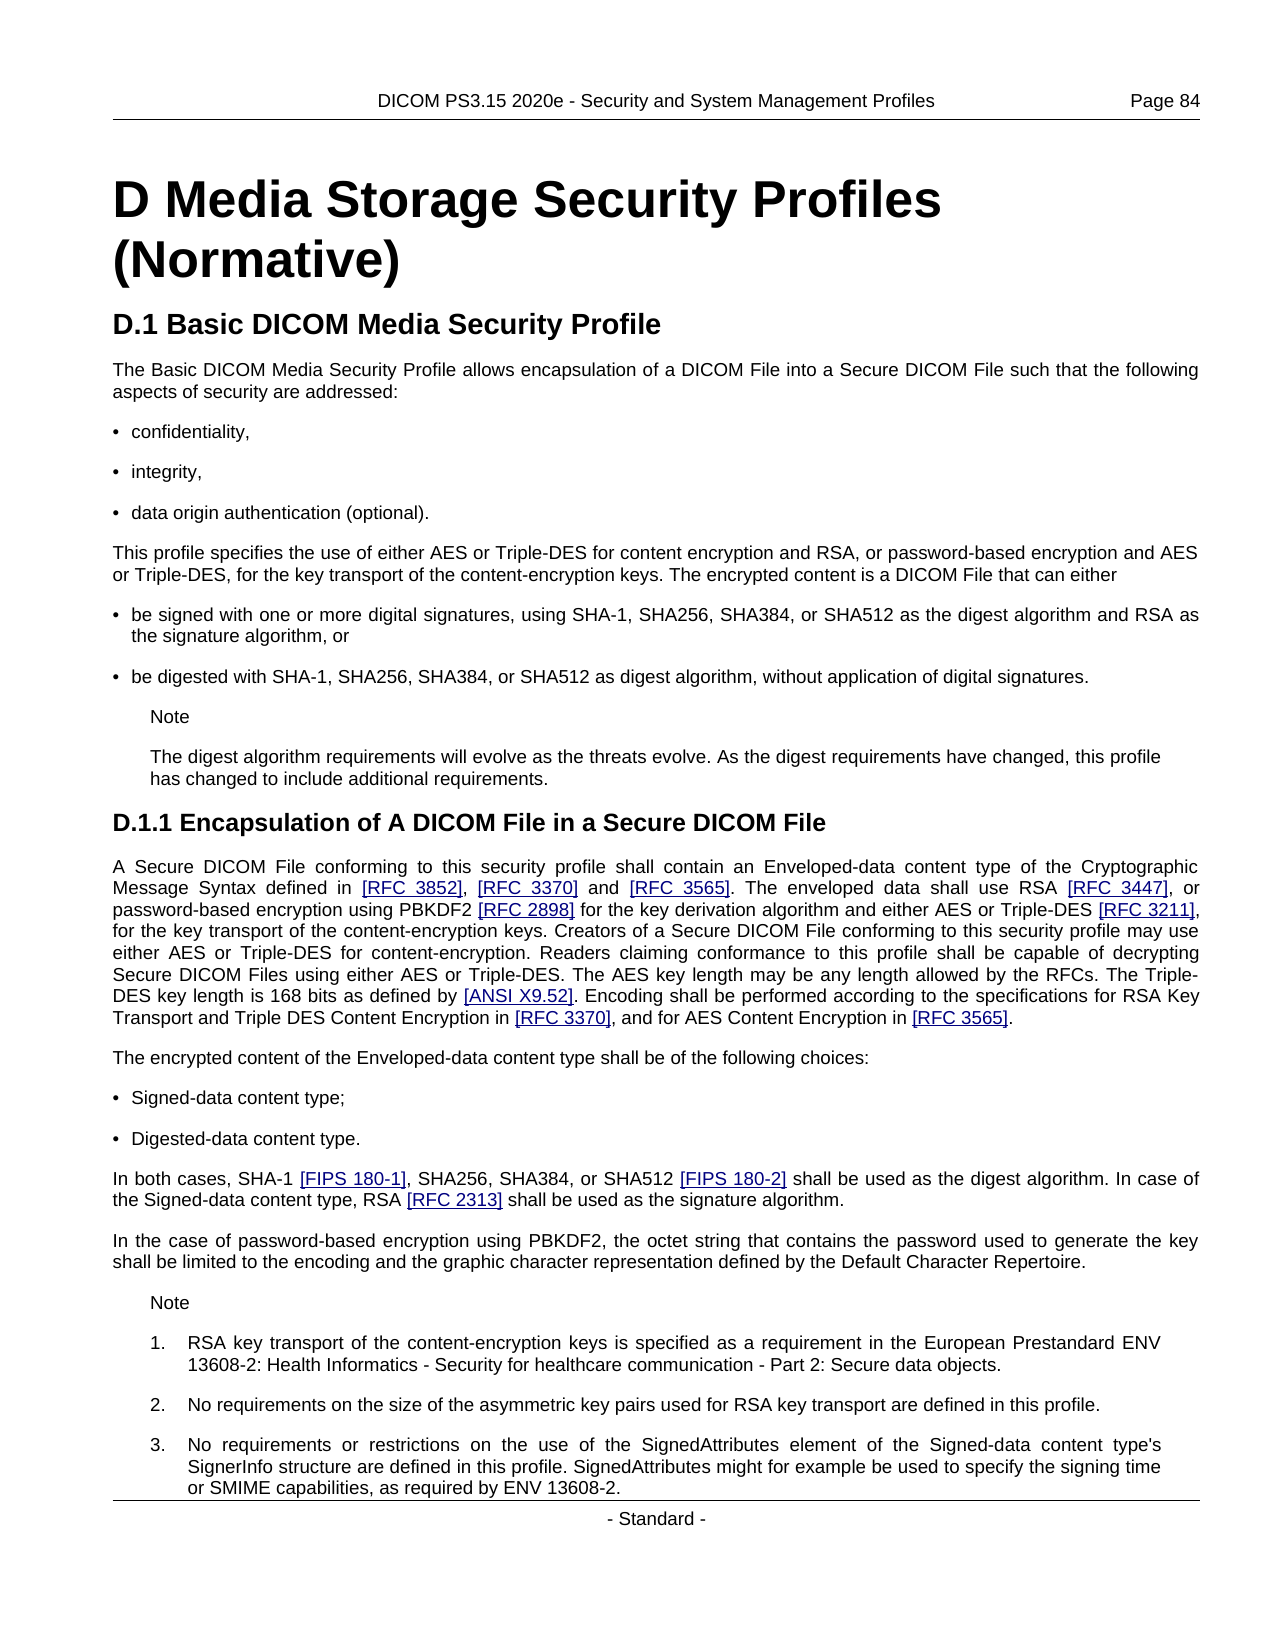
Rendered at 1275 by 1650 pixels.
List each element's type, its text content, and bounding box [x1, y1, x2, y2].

text In both cases, SHA-1 [FIPS 180-1], SHA256, SHA384, or SHA512 [FIPS 180-2] shall be used as the digest algorithm. In case of the Signed-data content type, RSA [RFC 2313] shall be used as the signature algorithm. [112, 1168, 1200, 1211]
text This profile specifies the use of either AES or Triple-DES for content encryption and RSA, or password-based encryption and AES or Triple-DES, for the key transport of the content-encryption keys. The encrypted content is a DICOM File that can either [112, 542, 1200, 585]
text 3. No requirements or restrictions on the use of the SignedAttributes element of the Signed-data content type's SignerInfo structure are defined in this profile. SignedAttributes might for example be used to specify the signing time or SMIME capabilities, as required by ENV 13608-2. [150, 1434, 1162, 1499]
text Note [150, 706, 1162, 727]
text The encrypted content of the Enveloped-data content type shall be of the following choices: [112, 1047, 1200, 1068]
text The digest algorithm requirements will evolve as the threats evolve. As the digest requirements have changed, this profile has changed to include additional requirements. [150, 746, 1162, 789]
text 1. RSA key transport of the content-encryption keys is specified as a requirement in the European Prestandard ENV 13608-2: Health Informatics - Security for healthcare communication - Part 2: Secure data objects. [150, 1332, 1162, 1375]
text Note [150, 1291, 1162, 1313]
text D.1 Basic DICOM Media Security Profile [112, 307, 1200, 340]
text A Secure DICOM File conforming to this security profile shall contain an Enveloped-data content type of the Cryptographic Message Syntax defined in [RFC 3852], [RFC 3370] and [RFC 3565]. The enveloped data shall use RSA [RFC 3447], or password-based encryption using PBKDF2 [RFC 2898] for the key derivation algorithm and either AES or Triple-DES [RFC 3211], for the key transport of the content-encryption keys. Creators of a Secure DICOM File conforming to this security profile may use either AES or Triple-DES for content-encryption. Readers claiming conformance to this profile shall be capable of decrypting Secure DICOM Files using either AES or Triple-DES. The AES key length may be any length allowed by the RFCs. The Triple-DES key length is 168 bits as defined by [ANSI X9.52]. Encoding shall be performed according to the specifications for RSA Key Transport and Triple DES Content Encryption in [RFC 3370], and for AES Content Encryption in [RFC 3565]. [112, 856, 1200, 1028]
text • be digested with SHA-1, SHA256, SHA384, or SHA512 as digest algorithm, without application of digital signatures. [112, 666, 1200, 687]
text 2. No requirements on the size of the asymmetric key pairs used for RSA key transport are defined in this profile. [150, 1394, 1162, 1415]
text • data origin authentication (optional). [112, 501, 1200, 523]
text The Basic DICOM Media Security Profile allows encapsulation of a DICOM File into a Secure DICOM File such that the following aspects of security are addressed: [112, 359, 1200, 402]
text • confidentiality, [112, 421, 1200, 442]
text In the case of password-based encryption using PBKDF2, the octet string that contains the password used to generate the key shall be limited to the encoding and the graphic character representation defined by the Default Character Repertoire. [112, 1229, 1200, 1273]
text D Media Storage Security Profiles (Normative) [112, 169, 1200, 288]
text • integrity, [112, 461, 1200, 483]
text • Signed-data content type; [112, 1087, 1200, 1109]
text D.1.1 Encapsulation of A DICOM File in a Secure DICOM File [112, 808, 1200, 837]
text • be signed with one or more digital signatures, using SHA-1, SHA256, SHA384, or SHA512 as the digest algorithm and RSA as the signature algorithm, or [112, 604, 1200, 647]
text • Digested-data content type. [112, 1127, 1200, 1149]
